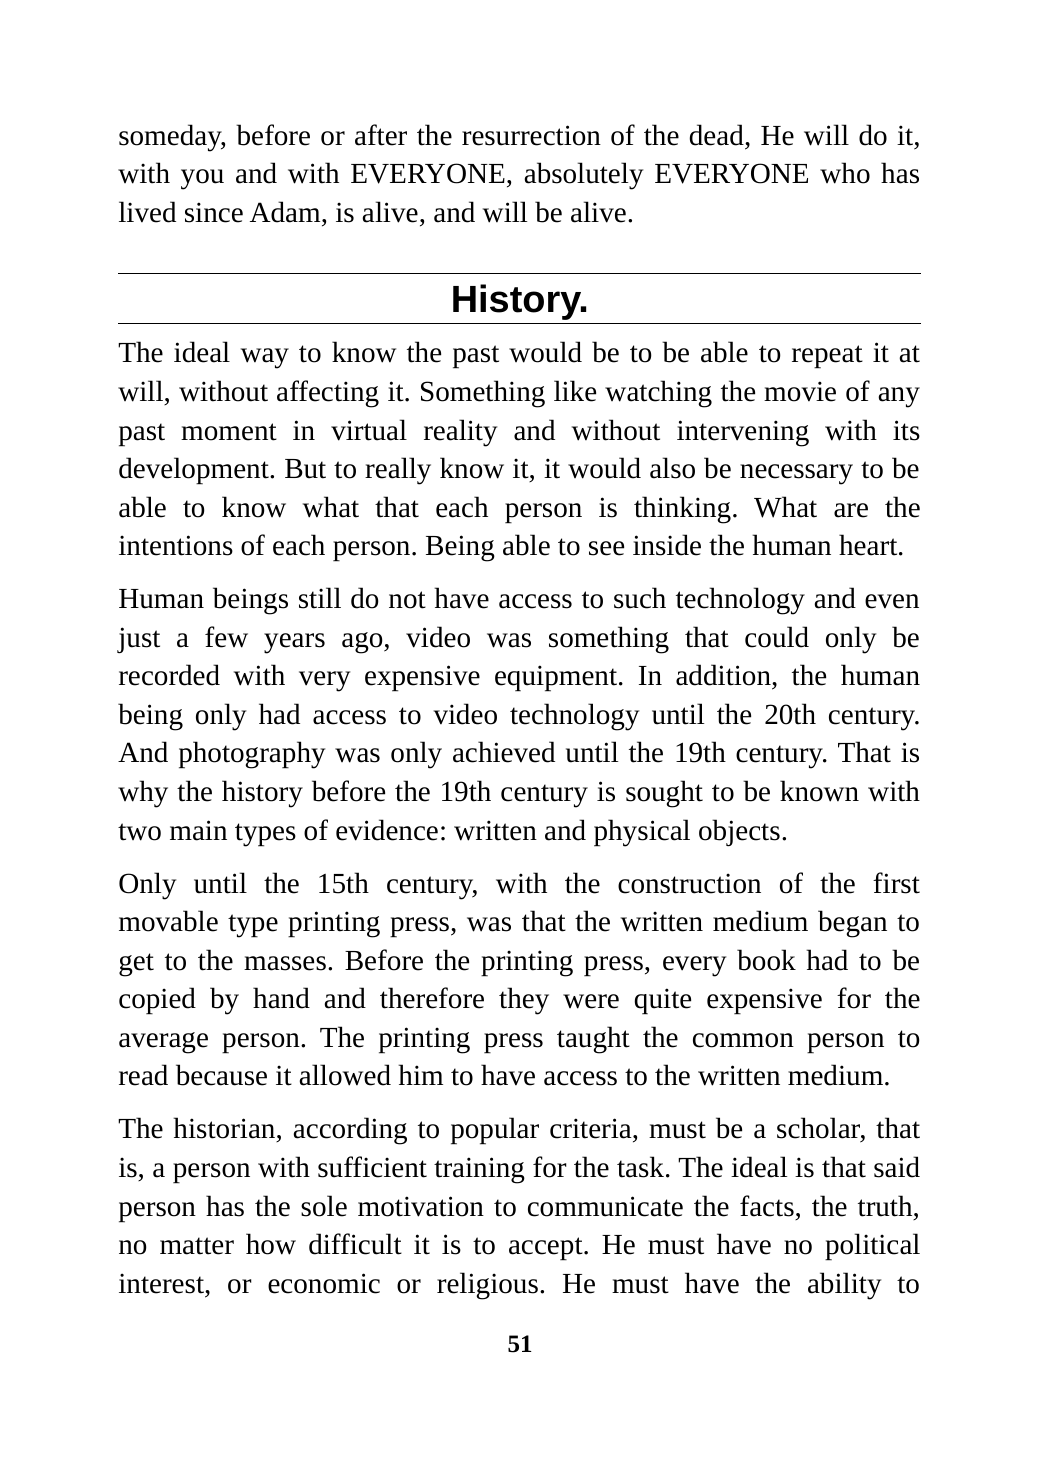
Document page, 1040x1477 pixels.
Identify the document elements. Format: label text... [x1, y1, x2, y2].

text The historian, according to popular criteria, must be a scholar, that is, a person with sufficient training for the task. The ideal is that said person has the sole motivation to communicate the facts, the truth, no matter how difficult it is to accept. He must have no political interest, or economic or religious. He must have the ability to [118, 1112, 921, 1299]
text Only until the 15th century, with the construction of the first movable type printing press, was that the written medium began to get to the masses. Before the printing press, every book had to be copied by hand and therefore they were quite expensive for the average person. The printing press taught the common person to read because it allowed him to have access to the written medium. [118, 866, 921, 1092]
subtitle History. [118, 274, 921, 323]
text someday, before or after the resurrection of the dead, He will do it, with you and with EVERYONE, absolutely EVERYONE who has lived since Adam, is alive, and will be alive. [118, 118, 921, 229]
text The ideal way to know the past would be to be able to repeat it at will, without affecting it. Something like watching the movie of any past moment in virtual reality and without intervening with its development. But to really know it, it would also be necessary to be able to know what that each person is thinking. What are the intentions of each person. Being able to see inside the human heart. [118, 336, 921, 562]
text Human beings still do not have access to such technology and even just a few years ago, video was something that could only be recorded with very expensive equipment. In addition, the human being only had access to video technology until the 20th century. And photography was only achieved until the 19th century. That is why the history before the 19th century is sought to be known with two main types of evidence: written and physical objects. [118, 581, 921, 846]
